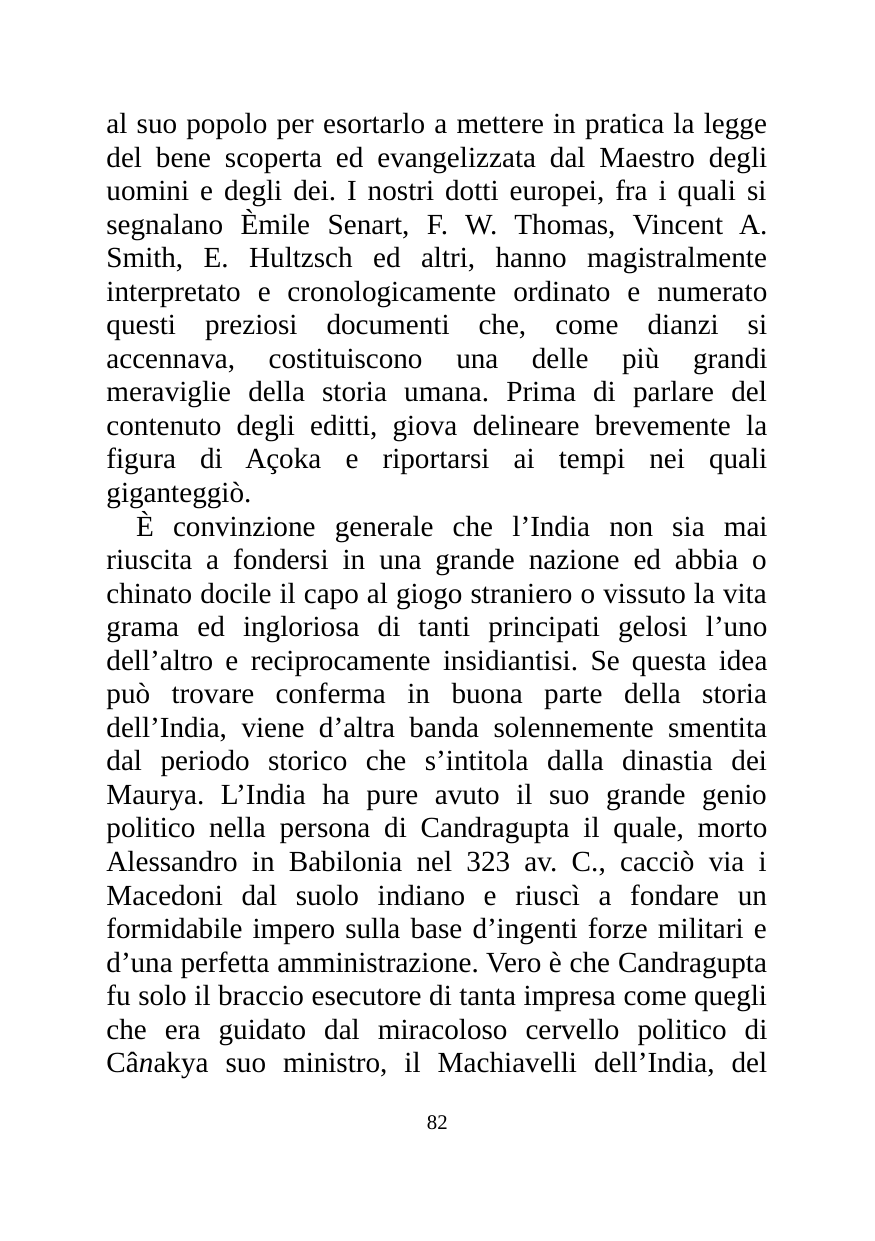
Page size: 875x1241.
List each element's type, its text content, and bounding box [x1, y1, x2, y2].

text al suo popolo per esortarlo a mettere in pratica la legge del bene scoperta ed evangelizzata dal Maestro degli uomini e degli dei. I nostri dotti europei, fra i quali si segnalano Èmile Senart, F. W. Thomas, Vincent A. Smith, E. Hultzsch ed altri, hanno magistralmente interpretato e cronologicamente ordinato e numerato questi preziosi documenti che, come dianzi si accennava, costituiscono una delle più grandi meraviglie della storia umana. Prima di parlare del contenuto degli editti, giova delineare brevemente la figura di Açoka e riportarsi ai tempi nei quali giganteggiò. [106, 106, 768, 509]
text È convinzione generale che l’India non sia mai riuscita a fondersi in una grande nazione ed abbia o chinato docile il capo al giogo straniero o vissuto la vita grama ed ingloriosa di tanti principati gelosi l’uno dell’altro e reciprocamente insidiantisi. Se questa idea può trovare conferma in buona parte della storia dell’India, viene d’altra banda solennemente smentita dal periodo storico che s’intitola dalla dinastia dei Maurya. L’India ha pure avuto il suo grande genio politico nella persona di Candragupta il quale, morto Alessandro in Babilonia nel 323 av. C., cacciò via i Macedoni dal suolo indiano e riuscì a fondare un formidabile impero sulla base d’ingenti forze militari e d’una perfetta amministrazione. Vero è che Candragupta fu solo il braccio esecutore di tanta impresa come quegli che era guidato dal miracoloso cervello politico di Cânakya suo ministro, il Machiavelli dell’India, del [106, 509, 768, 1079]
